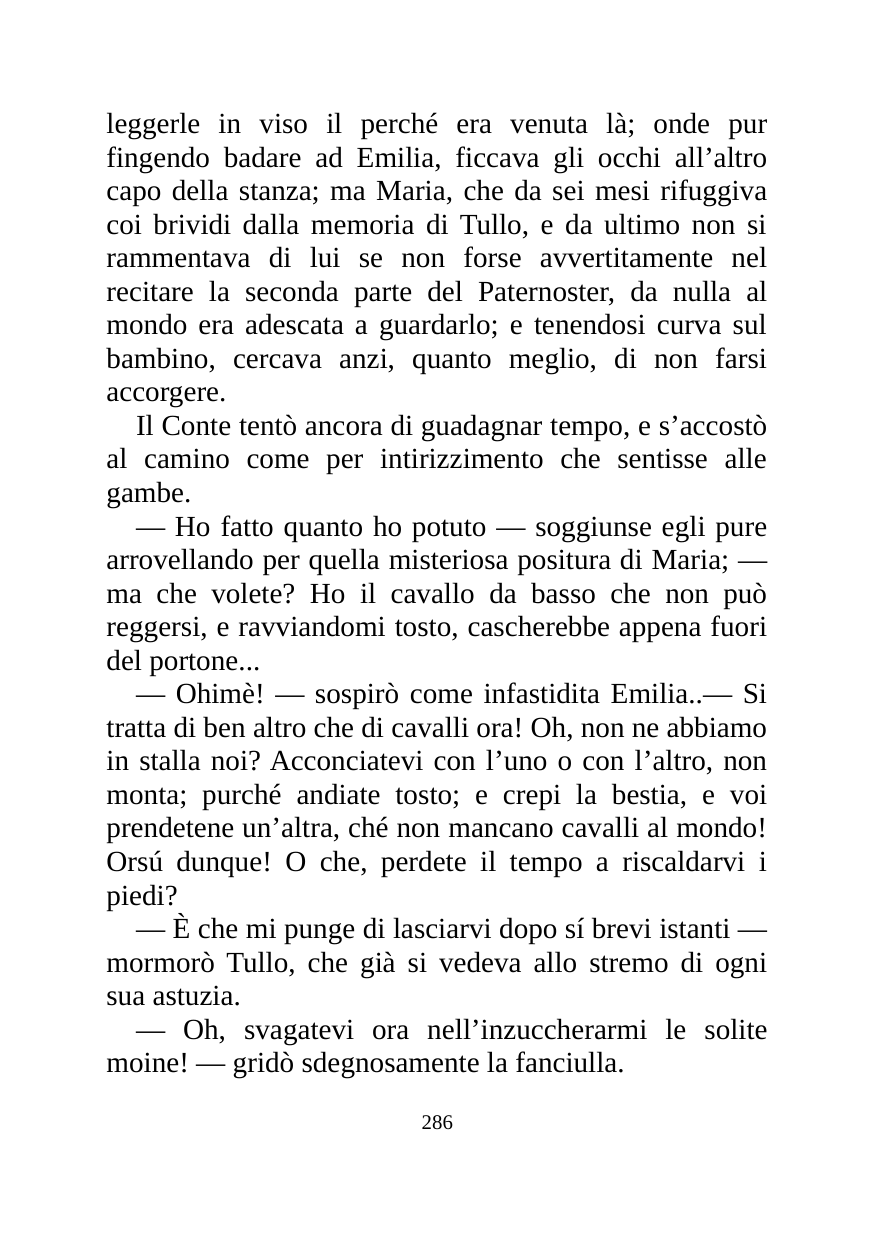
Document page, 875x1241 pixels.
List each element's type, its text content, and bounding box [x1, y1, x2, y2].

text — Ohimè! — sospirò come infastidita Emilia..— Si tratta di ben altro che di cavalli ora! Oh, non ne abbiamo in stalla noi? Acconciatevi con l’uno o con l’altro, non monta; purché andiate tosto; e crepi la bestia, e voi prendetene un’altra, ché non mancano cavalli al mondo! Orsú dunque! O che, perdete il tempo a riscaldarvi i piedi? [106, 676, 768, 911]
text — Ho fatto quanto ho potuto — soggiunse egli pure arrovellando per quella misteriosa positura di Maria; — ma che volete? Ho il cavallo da basso che non può reggersi, e ravviandomi tosto, cascherebbe appena fuori del portone... [106, 509, 768, 676]
text — Oh, svagatevi ora nell’inzuccherarmi le solite moine! — gridò sdegnosamente la fanciulla. [106, 1012, 768, 1079]
text leggerle in viso il perché era venuta là; onde pur fingendo badare ad Emilia, ficcava gli occhi all’altro capo della stanza; ma Maria, che da sei mesi rifuggiva coi brividi dalla memoria di Tullo, e da ultimo non si rammentava di lui se non forse avvertitamente nel recitare la seconda parte del Paternoster, da nulla al mondo era adescata a guardarlo; e tenendosi curva sul bambino, cercava anzi, quanto meglio, di non farsi accorgere. [106, 106, 768, 408]
text Il Conte tentò ancora di guadagnar tempo, e s’accostò al camino come per intirizzimento che sentisse alle gambe. [106, 408, 768, 509]
text — È che mi punge di lasciarvi dopo sí brevi istanti — mormorò Tullo, che già si vedeva allo stremo di ogni sua astuzia. [106, 911, 768, 1012]
